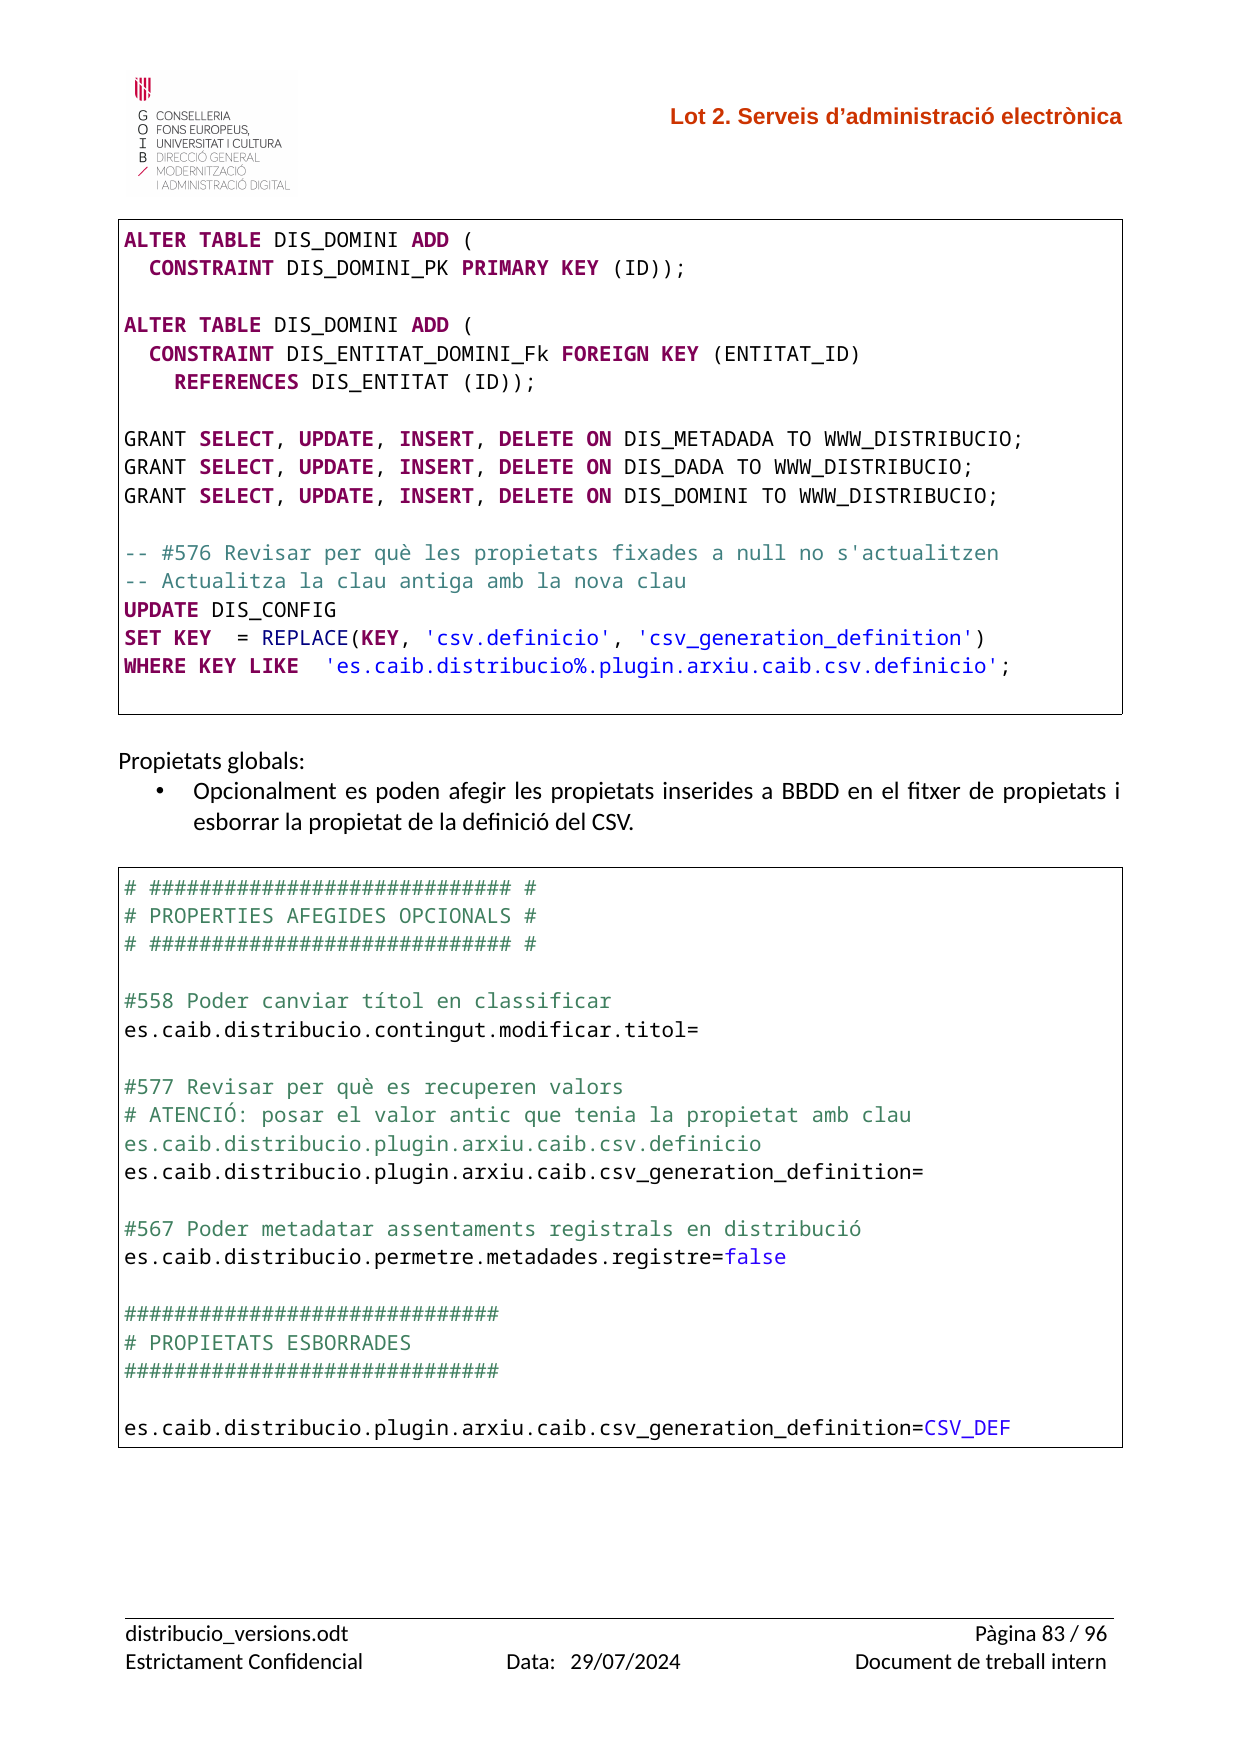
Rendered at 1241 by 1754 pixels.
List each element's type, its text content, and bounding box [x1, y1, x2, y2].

table_header ALTER TABLE DIS_DOMINI ADD ( CONSTRAINT DIS_DOMINI_PK PRIMARY KEY (ID)); ALTER TABLE DIS_DOMINI ADD ( CONSTRAINT DIS_ENTITAT_DOMINI_Fk FOREIGN KEY (ENTITAT_ID) REFERENCES DIS_ENTITAT (ID)); GRANT SELECT, UPDATE, INSERT, DELETE ON DIS_METADADA TO WWW_DISTRIBUCIO; GRANT SELECT, UPDATE, INSERT, DELETE ON DIS_DADA TO WWW_DISTRIBUCIO; GRANT SELECT, UPDATE, INSERT, DELETE ON DIS_DOMINI TO WWW_DISTRIBUCIO; -- #576 Revisar per què les propietats fixades a null no s'actualitzen -- Actualitza la clau antiga amb la nova clau UPDATE DIS_CONFIG SET KEY = REPLACE(KEY, 'csv.definicio', 'csv_generation_definition') WHERE KEY LIKE 'es.caib.distribucio%.plugin.arxiu.caib.csv.definicio'; [119, 220, 1122, 714]
list Opcionalment es poden afegir les propietats inserides a BBDD en el fitxer de propietats i esborrar la propietat de la definició del CSV. [156, 775, 1122, 836]
text Propietats globals: [118, 745, 1122, 775]
picture [126, 70, 299, 197]
table_header # ############################# # # PROPERTIES AFEGIDES OPCIONALS # # ############################# # #558 Poder canviar títol en classificar es.caib.distribucio.contingut.modificar.titol= #577 Revisar per què es recuperen valors # ATENCIÓ: posar el valor antic que tenia la propietat amb clau es.caib.distribucio.plugin.arxiu.caib.csv.definicio es.caib.distribucio.plugin.arxiu.caib.csv_generation_definition= #567 Poder metadatar assentaments registrals en distribució es.caib.distribucio.permetre.metadades.registre=false ############################## # PROPIETATS ESBORRADES ############################## es.caib.distribucio.plugin.arxiu.caib.csv_generation_definition=CSV_DEF [119, 868, 1122, 1447]
